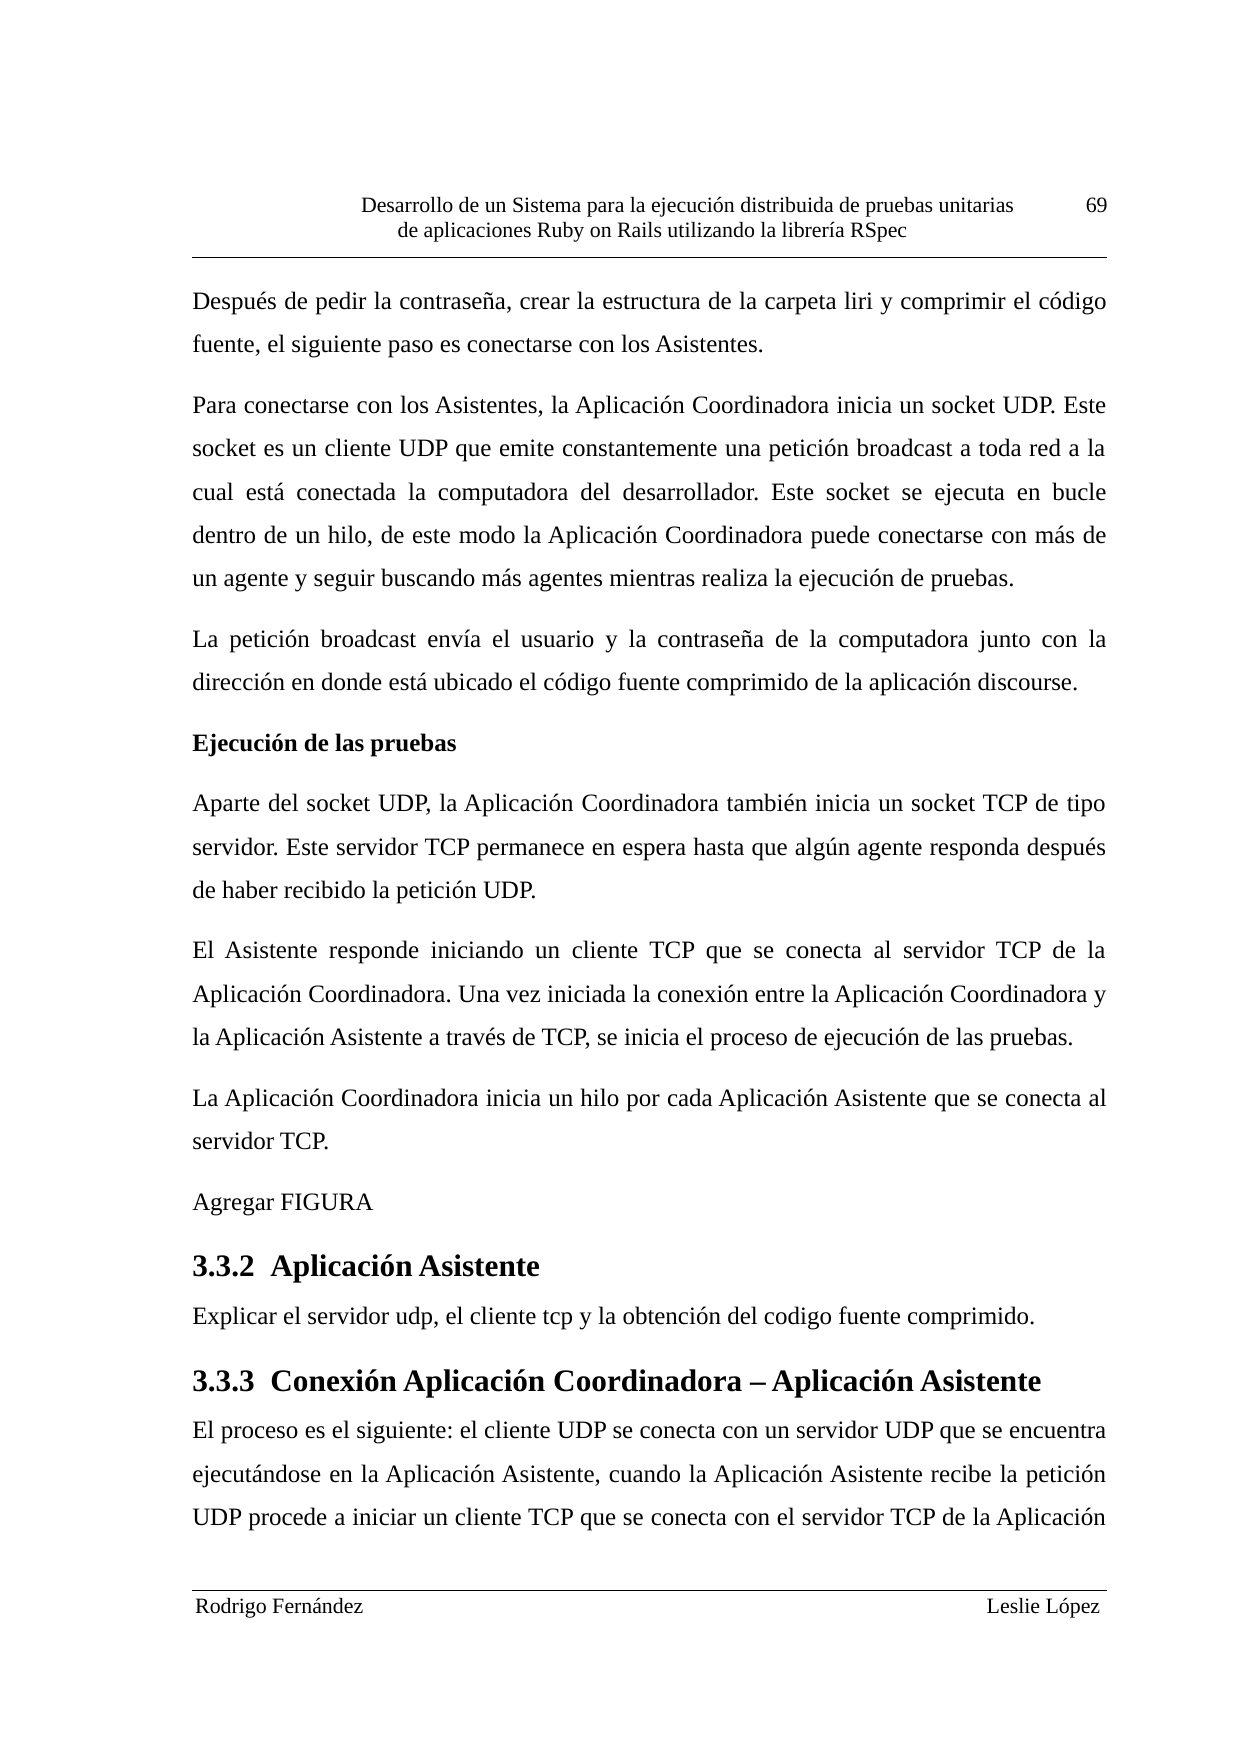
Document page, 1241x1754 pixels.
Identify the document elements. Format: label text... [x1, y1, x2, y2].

text Agregar FIGURA [192, 1187, 1107, 1215]
text El proceso es el siguiente: el cliente UDP se conecta con un servidor UDP que se encuentra ejecutándose en la Aplicación Asistente, cuando la Aplicación Asistente recibe la petición UDP procede a iniciar un cliente TCP que se conecta con el servidor TCP de la Aplicación [192, 1416, 1107, 1531]
text Para conectarse con los Asistentes, la Aplicación Coordinadora inicia un socket UDP. Este socket es un cliente UDP que emite constantemente una petición broadcast a toda red a la cual está conectada la computadora del desarrollador. Este socket se ejecuta en bucle dentro de un hilo, de este modo la Aplicación Coordinadora puede conectarse con más de un agente y seguir buscando más agentes mientras realiza la ejecución de pruebas. [192, 390, 1107, 592]
subtitle Conexión Aplicación Coordinadora – Aplicación Asistente [192, 1362, 1107, 1398]
text El Asistente responde iniciando un cliente TCP que se conecta al servidor TCP de la Aplicación Coordinadora. Una vez iniciada la conexión entre la Aplicación Coordinadora y la Aplicación Asistente a través de TCP, se inicia el proceso de ejecución de las pruebas. [192, 936, 1107, 1051]
text Aparte del socket UDP, la Aplicación Coordinadora también inicia un socket TCP de tipo servidor. Este servidor TCP permanece en espera hasta que algún agente responda después de haber recibido la petición UDP. [192, 788, 1107, 903]
text La Aplicación Coordinadora inicia un hilo por cada Aplicación Asistente que se conecta al servidor TCP. [192, 1083, 1107, 1154]
subtitle Aplicación Asistente [192, 1247, 1107, 1283]
text Después de pedir la contraseña, crear la estructura de la carpeta liri y comprimir el código fuente, el siguiente paso es conectarse con los Asistentes. [192, 286, 1107, 358]
text Ejecución de las pruebas [192, 728, 1107, 756]
text Explicar el servidor udp, el cliente tcp y la obtención del codigo fuente comprimido. [192, 1301, 1107, 1330]
text La petición broadcast envía el usuario y la contraseña de la computadora junto con la dirección en donde está ubicado el código fuente comprimido de la aplicación discourse. [192, 624, 1107, 696]
